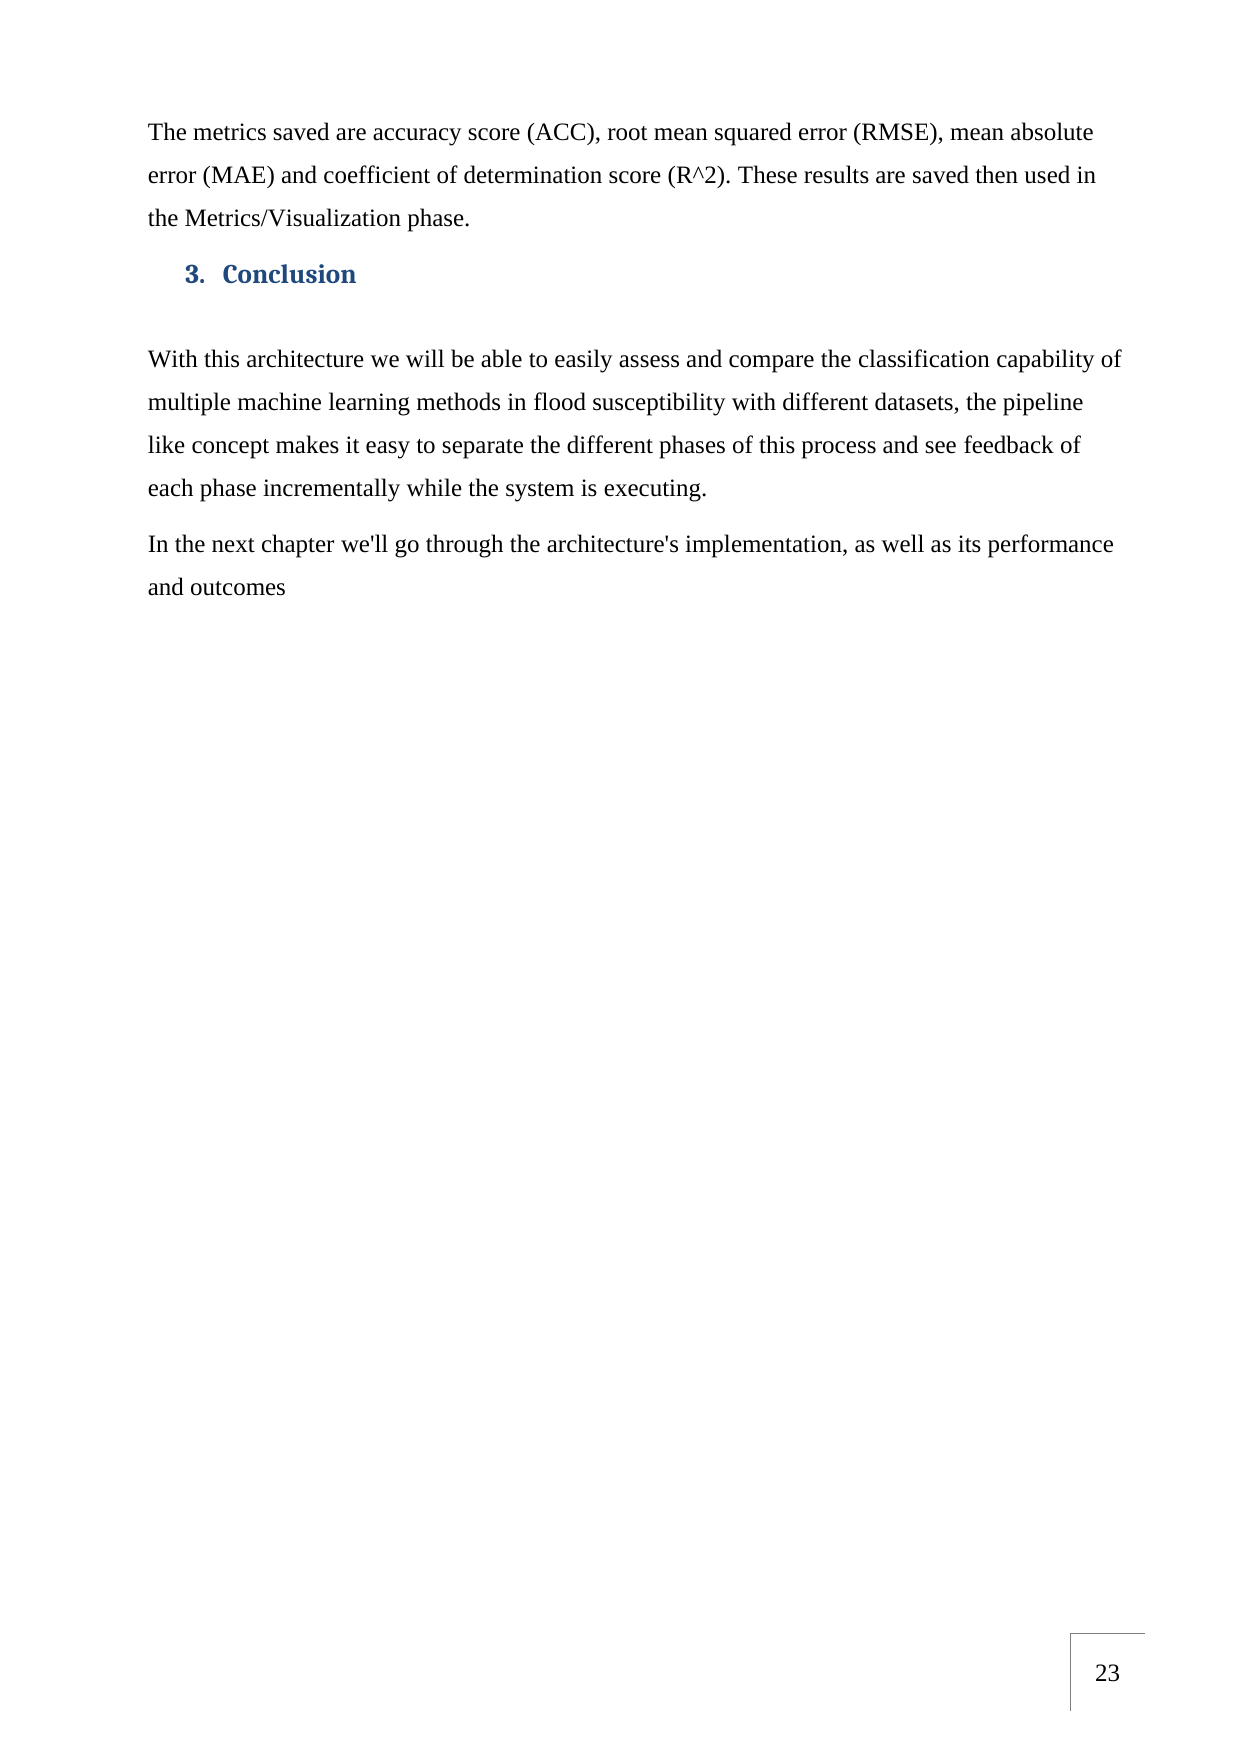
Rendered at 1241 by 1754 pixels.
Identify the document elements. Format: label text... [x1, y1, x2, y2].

subtitle Conclusion [185, 259, 1122, 290]
text With this architecture we will be able to easily assess and compare the classification capability of multiple machine learning methods in flood susceptibility with different datasets, the pipeline like concept makes it easy to separate the different phases of this process and see feedback of each phase incrementally while the system is executing. [148, 344, 1122, 502]
text The metrics saved are accuracy score (ACC), root mean squared error (RMSE), mean absolute error (MAE) and coefficient of determination score (R^2). These results are saved then used in the Metrics/Visualization phase. [148, 117, 1122, 232]
text In the next chapter we'll go through the architecture's implementation, as well as its performance and outcomes [148, 529, 1122, 601]
